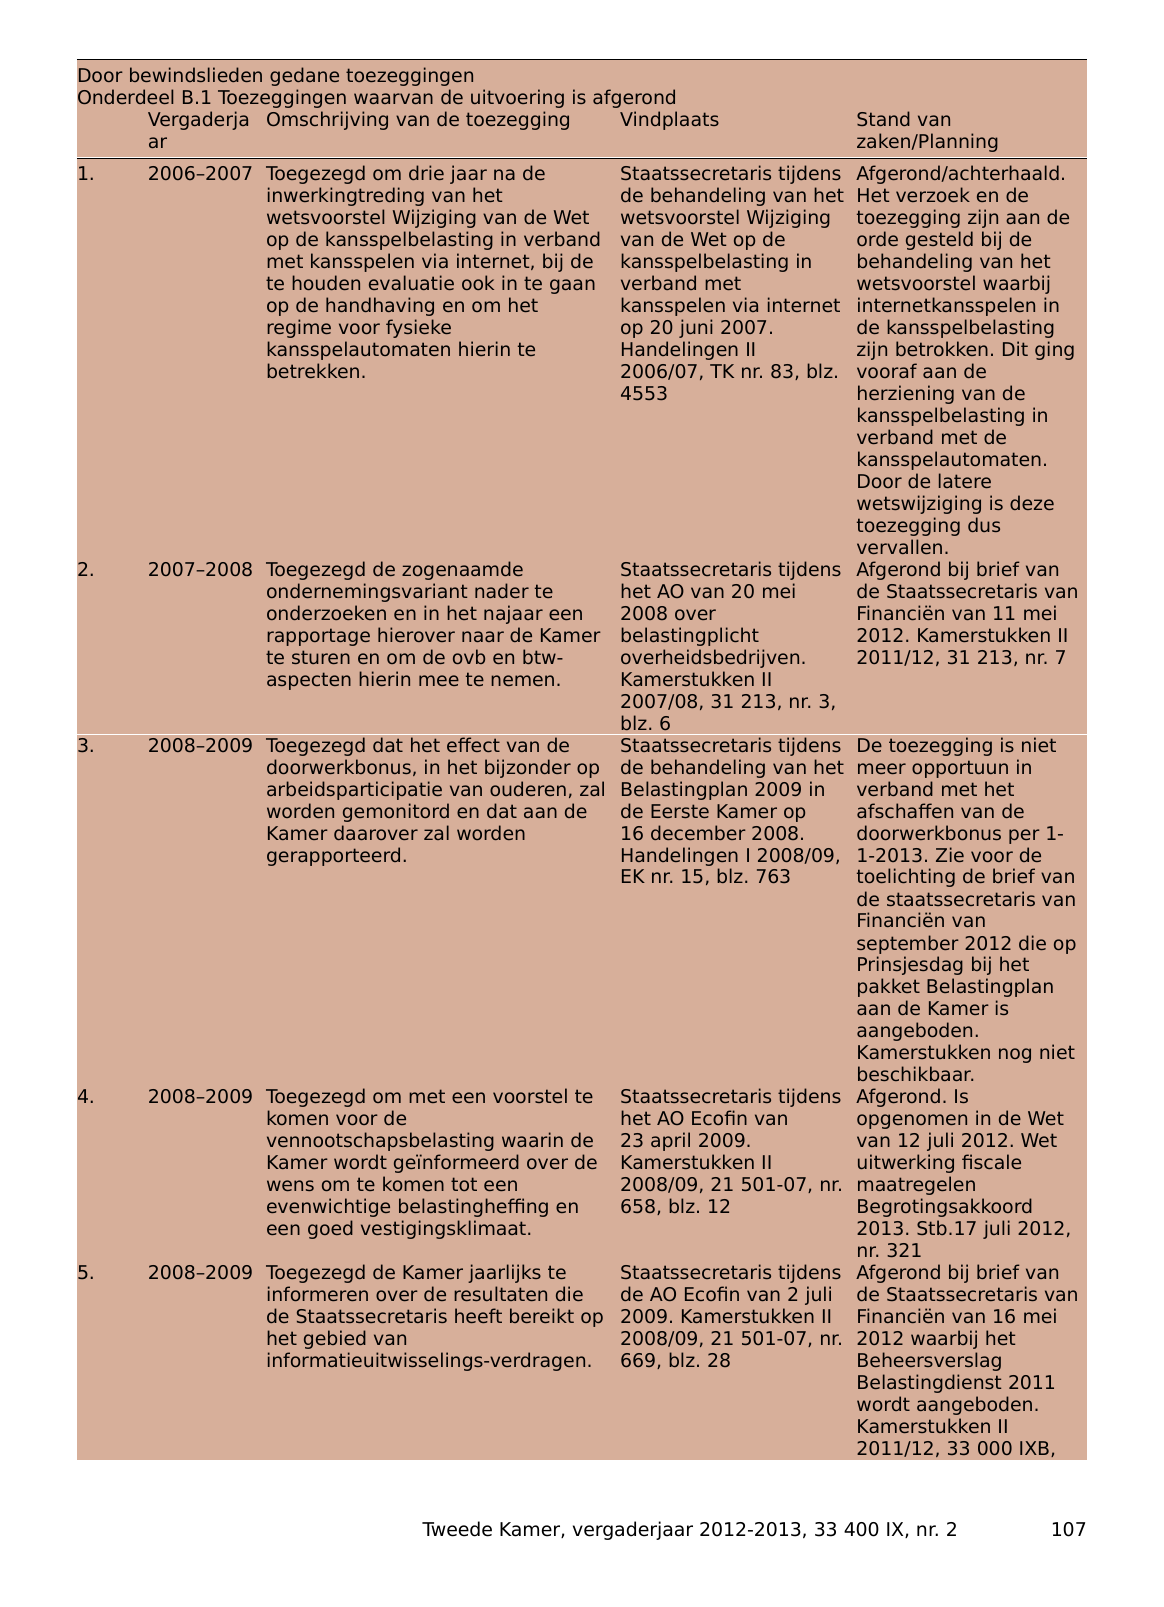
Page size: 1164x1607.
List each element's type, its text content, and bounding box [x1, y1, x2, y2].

table_cell 2006–2007 [142, 159, 260, 559]
table_cell [77, 109, 142, 157]
table_cell Afgerond bij brief van de Staatssecretaris van Financiën van 16 mei 2012 waarbij het Beheersverslag Belastingdienst 2011 wordt aangeboden. Kamerstukken II 2011/12, 33 000 IXB, [850, 1262, 1087, 1460]
table_cell 2. [77, 559, 142, 734]
table_cell Afgerond/achterhaald. Het verzoek en de toezegging zijn aan de orde gesteld bij de behandeling van het wetsvoorstel waarbij internetkansspelen in de kansspelbelasting zijn betrokken. Dit ging vooraf aan de herziening van de kansspelbelasting in verband met de kansspelautomaten. Door de latere wetswijziging is deze toezegging dus vervallen. [850, 159, 1087, 559]
table_cell De toezegging is niet meer opportuun in verband met het afschaffen van de doorwerkbonus per 1-1-2013. Zie voor de toelichting de brief van de staatssecretaris van Financiën van september 2012 die op Prinsjesdag bij het pakket Belastingplan aan de Kamer is aangeboden. Kamerstukken nog niet beschikbaar. [850, 735, 1087, 1086]
table_cell Toegezegd om met een voorstel te komen voor de vennootschapsbelasting waarin de Kamer wordt geïnformeerd over de wens om te komen tot een evenwichtige belastingheffing en een goed vestigingsklimaat. [260, 1086, 614, 1262]
table_cell 2008–2009 [142, 735, 260, 1086]
table_cell Toegezegd de zogenaamde ondernemingsvariant nader te onderzoeken en in het najaar een rapportage hierover naar de Kamer te sturen en om de ovb en btw-aspecten hierin mee te nemen. [260, 559, 614, 734]
table_cell Staatssecretaris tijdens de AO Ecofin van 2 juli 2009. Kamerstukken II 2008/09, 21 501-07, nr. 669, blz. 28 [614, 1262, 850, 1460]
table_cell 2007–2008 [142, 559, 260, 734]
table_cell 4. [77, 1086, 142, 1262]
table_cell Staatssecretaris tijdens het AO van 20 mei 2008 over belastingplicht overheidsbedrijven. Kamerstukken II 2007/08, 31 213, nr. 3, blz. 6 [614, 559, 850, 734]
table_cell Staatssecretaris tijdens de behandeling van het Belastingplan 2009 in de Eerste Kamer op 16 december 2008. Handelingen I 2008/09, EK nr. 15, blz. 763 [614, 735, 850, 1086]
table_cell Toegezegd dat het effect van de doorwerkbonus, in het bijzonder op arbeidsparticipatie van ouderen, zal worden gemonitord en dat aan de Kamer daarover zal worden gerapporteerd. [260, 735, 614, 1086]
table_cell Stand van zaken/Planning [850, 109, 1087, 157]
table_cell 1. [77, 159, 142, 559]
table_cell 3. [77, 735, 142, 1086]
table_cell Vindplaats [614, 109, 850, 157]
table_cell Toegezegd om drie jaar na de inwerkingtreding van het wetsvoorstel Wijziging van de Wet op de kansspelbelasting in verband met kansspelen via internet, bij de te houden evaluatie ook in te gaan op de handhaving en om het regime voor fysieke kansspelautomaten hierin te betrekken. [260, 159, 614, 559]
table_cell 2008–2009 [142, 1086, 260, 1262]
table_cell Onderdeel B.1 Toezeggingen waarvan de uitvoering is afgerond [77, 87, 1087, 109]
table_cell 2008–2009 [142, 1262, 260, 1460]
table_cell Afgerond bij brief van de Staatssecretaris van Financiën van 11 mei 2012. Kamerstukken II 2011/12, 31 213, nr. 7 [850, 559, 1087, 734]
table_cell 5. [77, 1262, 142, 1460]
table_cell Afgerond. Is opgenomen in de Wet van 12 juli 2012. Wet uitwerking fiscale maatregelen Begrotingsakkoord 2013. Stb.17 juli 2012, nr. 321 [850, 1086, 1087, 1262]
table_cell Toegezegd de Kamer jaarlijks te informeren over de resultaten die de Staatssecretaris heeft bereikt op het gebied van informatieuitwisselings-verdragen. [260, 1262, 614, 1460]
table_cell Omschrijving van de toezegging [260, 109, 614, 157]
table_cell Staatssecretaris tijdens de behandeling van het wetsvoorstel Wijziging van de Wet op de kansspelbelasting in verband met kansspelen via internet op 20 juni 2007. Handelingen II 2006/07, TK nr. 83, blz. 4553 [614, 159, 850, 559]
table_cell Staatssecretaris tijdens het AO Ecofin van 23 april 2009. Kamerstukken II 2008/09, 21 501-07, nr. 658, blz. 12 [614, 1086, 850, 1262]
table_header Door bewindslieden gedane toezeggingen [77, 60, 1087, 87]
table_cell Vergaderjaar [142, 109, 260, 157]
